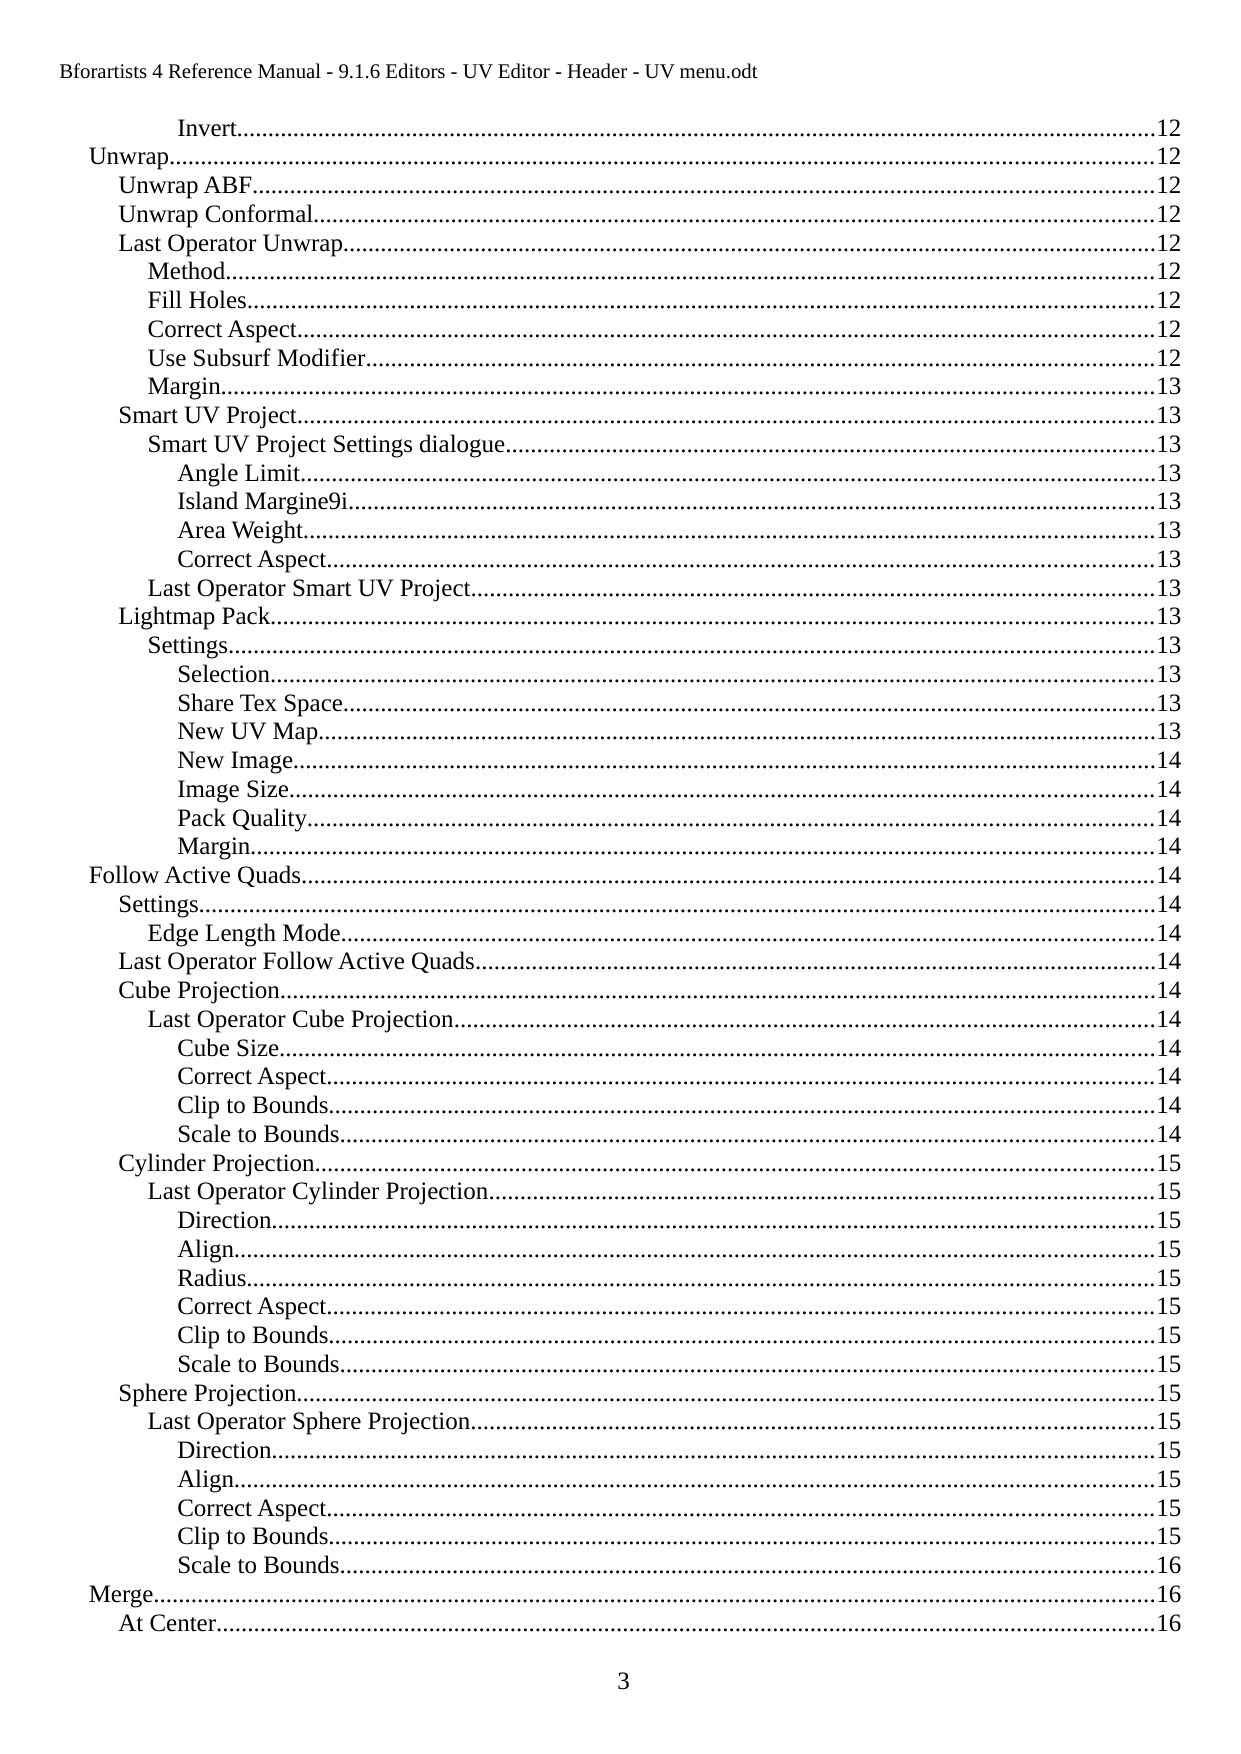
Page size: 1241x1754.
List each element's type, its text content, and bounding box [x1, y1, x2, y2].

text Cylinder Projection 15 [118, 1148, 1181, 1176]
text Pack Quality 14 [177, 803, 1181, 831]
text Align 15 [177, 1234, 1181, 1263]
text Fill Holes 12 [147, 285, 1181, 314]
text New Image 14 [177, 745, 1181, 774]
text Unwrap 12 [88, 141, 1181, 170]
text Correct Aspect 15 [177, 1291, 1181, 1320]
text Invert 12 [177, 113, 1181, 141]
text At Center 16 [118, 1608, 1181, 1636]
text Scale to Bounds 16 [177, 1550, 1181, 1579]
text Correct Aspect 14 [177, 1061, 1181, 1090]
text Area Weight 13 [177, 515, 1181, 544]
text Angle Limit 13 [177, 458, 1181, 486]
text New UV Map 13 [177, 716, 1181, 745]
text Scale to Bounds 15 [177, 1349, 1181, 1378]
text Cube Size 14 [177, 1033, 1181, 1061]
text Margin 14 [177, 831, 1181, 860]
text Unwrap Conformal 12 [118, 199, 1181, 228]
text Radius 15 [177, 1263, 1181, 1291]
text Lightmap Pack 13 [118, 601, 1181, 630]
text Smart UV Project Settings dialogue 13 [147, 429, 1181, 458]
text Last Operator Follow Active Quads 14 [118, 946, 1181, 975]
text Scale to Bounds 14 [177, 1119, 1181, 1148]
text Settings 13 [147, 630, 1181, 659]
text Last Operator Sphere Projection 15 [147, 1406, 1181, 1435]
text Use Subsurf Modifier 12 [147, 343, 1181, 371]
text Selection 13 [177, 659, 1181, 688]
text Merge 16 [88, 1579, 1181, 1608]
text Last Operator Smart UV Project 13 [147, 573, 1181, 601]
text Last Operator Cube Projection 14 [147, 1004, 1181, 1033]
text Last Operator Cylinder Projection 15 [147, 1176, 1181, 1205]
text Correct Aspect 15 [177, 1493, 1181, 1521]
text Clip to Bounds 15 [177, 1521, 1181, 1550]
text Follow Active Quads 14 [88, 860, 1181, 889]
text Margin 13 [147, 371, 1181, 400]
text Image Size 14 [177, 774, 1181, 803]
text Unwrap ABF 12 [118, 170, 1181, 199]
text Correct Aspect 13 [177, 544, 1181, 573]
text Share Tex Space 13 [177, 688, 1181, 716]
text Settings 14 [118, 889, 1181, 918]
text Direction 15 [177, 1435, 1181, 1464]
text Sphere Projection 15 [118, 1378, 1181, 1406]
text Direction 15 [177, 1205, 1181, 1234]
text Clip to Bounds 14 [177, 1090, 1181, 1119]
text Island Margine9i 13 [177, 486, 1181, 515]
text Correct Aspect 12 [147, 314, 1181, 343]
text Edge Length Mode 14 [147, 918, 1181, 946]
text Smart UV Project 13 [118, 400, 1181, 429]
text Align 15 [177, 1464, 1181, 1493]
text Method 12 [147, 256, 1181, 285]
text Last Operator Unwrap 12 [118, 228, 1181, 256]
text Clip to Bounds 15 [177, 1320, 1181, 1349]
text Cube Projection 14 [118, 975, 1181, 1004]
